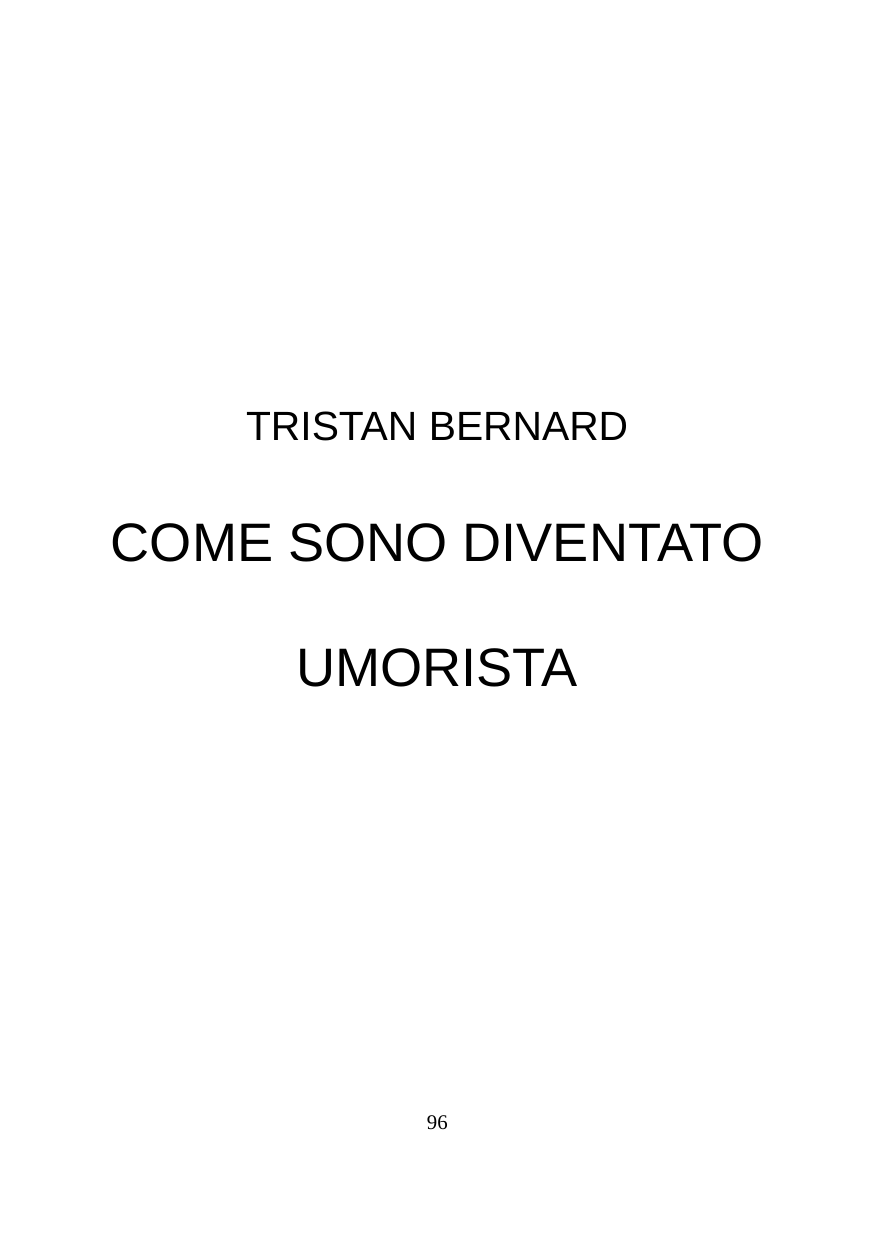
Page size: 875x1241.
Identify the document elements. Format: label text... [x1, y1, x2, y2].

subtitle TRISTAN BERNARD COME SONO DIVENTATO UMORISTA [106, 402, 768, 698]
